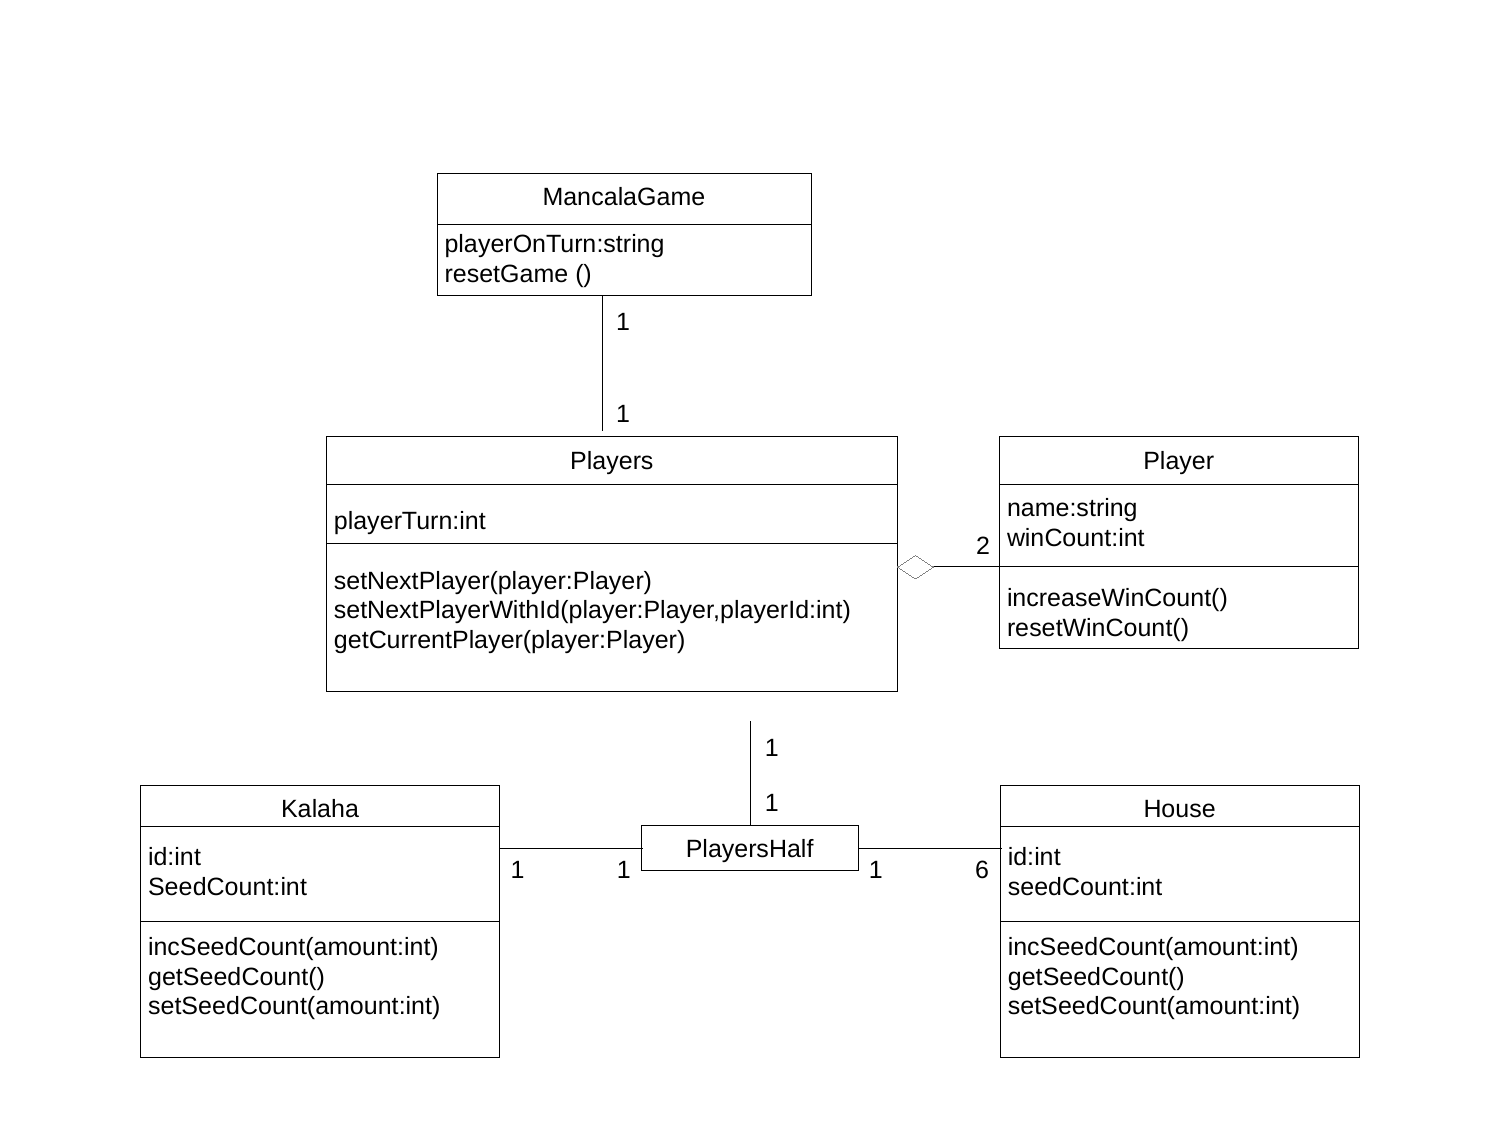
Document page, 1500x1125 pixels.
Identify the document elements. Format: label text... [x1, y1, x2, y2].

text_box MancalaGame playerOnTurn:string resetGame () [437, 173, 812, 224]
text_box 1 [608, 297, 638, 343]
text_box Player name:string winCount:int increaseWinCount() resetWinCount() [999, 485, 1359, 566]
text_box 6 [967, 845, 997, 891]
text_box 1 [757, 779, 787, 825]
text_box House id:int seedCount:int incSeedCount(amount:int) getSeedCount() setSeedCount(amount:int) [1000, 922, 1360, 1058]
text_box 1 [609, 845, 639, 891]
text_box Players playerTurn:int setNextPlayer(player:Player) setNextPlayerWithId(player:Player,playerId:int) getCurrentPlayer(player:Player) [326, 436, 898, 484]
text_box PlayersHalf [641, 825, 859, 871]
text_box Kalaha id:int SeedCount:int incSeedCount(amount:int) getSeedCount() setSeedCount(amount:int) [140, 827, 500, 921]
text_box Player name:string winCount:int increaseWinCount() resetWinCount() [999, 567, 1359, 649]
text_box Kalaha id:int SeedCount:int incSeedCount(amount:int) getSeedCount() setSeedCount(amount:int) [140, 785, 500, 826]
text_box MancalaGame playerOnTurn:string resetGame () [437, 225, 812, 296]
text_box 1 [757, 723, 787, 769]
text_box 1 [608, 389, 638, 435]
text_box Player name:string winCount:int increaseWinCount() resetWinCount() [999, 436, 1359, 484]
text_box Kalaha id:int SeedCount:int incSeedCount(amount:int) getSeedCount() setSeedCount(amount:int) [140, 922, 500, 1058]
text_box 2 [968, 522, 998, 567]
text_box House id:int seedCount:int incSeedCount(amount:int) getSeedCount() setSeedCount(amount:int) [1000, 785, 1360, 826]
text_box 1 [502, 845, 532, 891]
text_box Players playerTurn:int setNextPlayer(player:Player) setNextPlayerWithId(player:Player,playerId:int) getCurrentPlayer(player:Player) [326, 485, 898, 543]
text_box 1 [861, 845, 891, 891]
text_box Players playerTurn:int setNextPlayer(player:Player) setNextPlayerWithId(player:Player,playerId:int) getCurrentPlayer(player:Player) [326, 544, 898, 692]
text_box House id:int seedCount:int incSeedCount(amount:int) getSeedCount() setSeedCount(amount:int) [1000, 827, 1360, 921]
